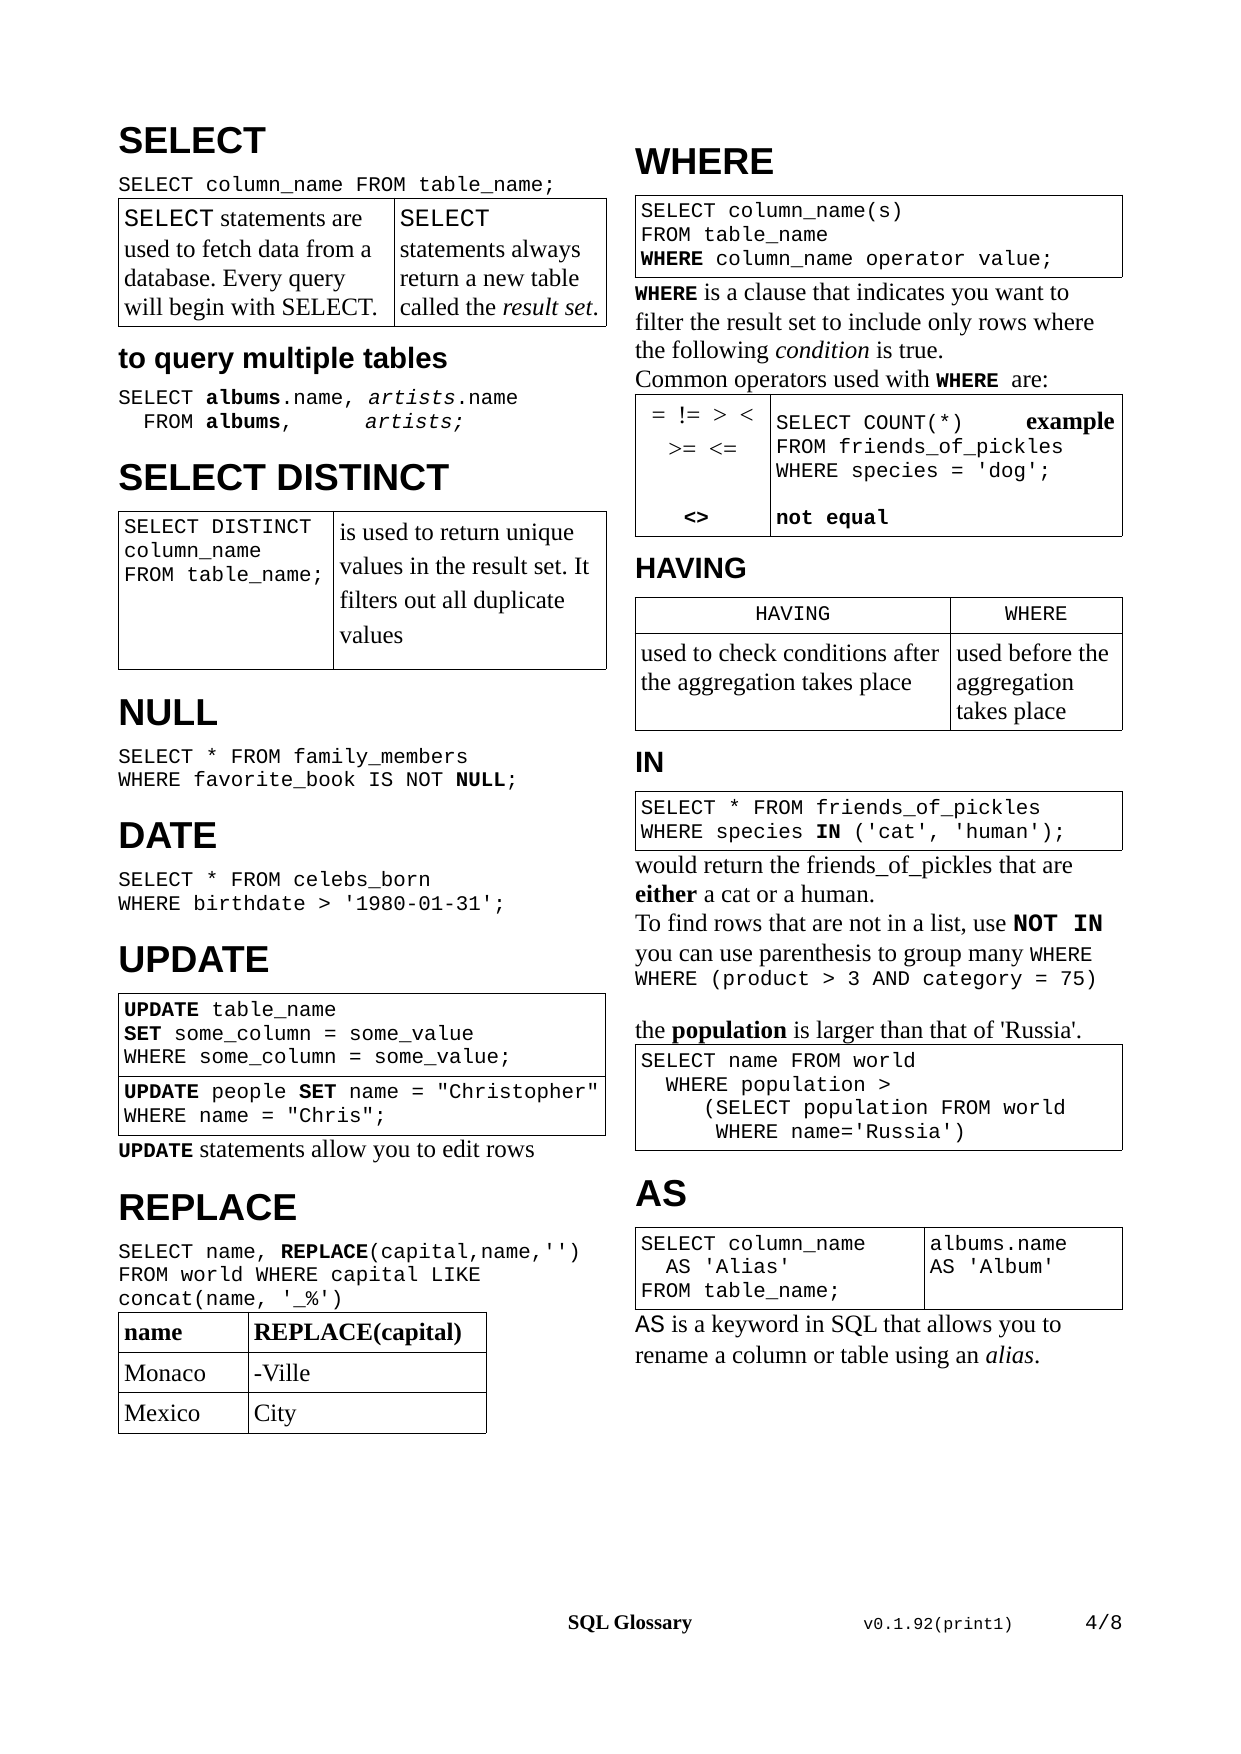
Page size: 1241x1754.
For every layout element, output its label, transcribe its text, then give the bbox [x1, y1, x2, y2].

table_header = != > < >= <= <> [636, 395, 770, 536]
text UPDATE statements allow you to edit rows [118, 1136, 605, 1164]
subtitle SELECT [118, 118, 605, 161]
subtitle to query multiple tables [118, 341, 605, 374]
text To find rows that are not in a list, use NOT IN [635, 908, 1122, 938]
table_header SELECT column_name(s) FROM table_name WHERE column_name operator value; [636, 196, 1122, 277]
subtitle IN [635, 745, 1122, 779]
table_header WHERE [951, 598, 1122, 632]
text SELECT column_name FROM table_name; [118, 174, 605, 197]
text WHERE is a clause that indicates you want to filter the result set to include only rows where the following condition is true. [635, 278, 1122, 364]
table_header is used to return unique values in the result set. It filters out all duplicate values [334, 512, 606, 669]
table_header SELECT name FROM world WHERE population > (SELECT population FROM world WHERE name='Russia') [636, 1045, 1122, 1150]
subtitle DATE [118, 814, 605, 857]
text SELECT name, REPLACE(capital,name,'') FROM world WHERE capital LIKE concat(name, '_%') [118, 1241, 605, 1312]
text Common operators used with WHERE are: [635, 364, 1122, 394]
subtitle NULL [118, 690, 605, 733]
table_header HAVING [636, 598, 950, 632]
text WHERE birthdate > '1980-01-31'; [118, 893, 605, 917]
subtitle WHERE [635, 139, 1122, 182]
text you can use parenthesis to group many WHERE [635, 938, 1122, 968]
table_header SELECT statements are used to fetch data from a database. Every query will begin with SELECT. [119, 199, 394, 326]
table_header REPLACE(capital) [249, 1313, 486, 1352]
subtitle HAVING [635, 551, 1122, 585]
subtitle UPDATE [118, 937, 605, 981]
table_cell used before the aggregation takes place [951, 634, 1122, 730]
text SELECT albums.name, artists.name [118, 387, 605, 411]
table_header SELECT DISTINCT column_name FROM table_name; [119, 512, 333, 669]
subtitle SELECT DISTINCT [118, 455, 605, 498]
subtitle AS [635, 1171, 1122, 1214]
text the population is larger than that of 'Russia'. [635, 1015, 1122, 1044]
text WHERE (product > 3 AND category = 75) [635, 968, 1122, 992]
text WHERE favorite_book IS NOT NULL; [118, 769, 605, 793]
table_header SELECT column_name AS 'Alias' FROM table_name; [636, 1228, 924, 1309]
table_header albums.name AS 'Album' [925, 1228, 1122, 1309]
table_cell -Ville [249, 1353, 486, 1392]
text FROM albums, artists; [118, 411, 605, 434]
table_cell Mexico [119, 1393, 248, 1432]
text SELECT * FROM celebs_born [118, 869, 605, 893]
text AS is a keyword in SQL that allows you to rename a column or table using an alias. [635, 1310, 1122, 1369]
table_header SELECT * FROM friends_of_pickles WHERE species IN ('cat', 'human'); [636, 792, 1122, 850]
table_cell City [249, 1393, 486, 1432]
table_header SELECT COUNT(*) example FROM friends_of_pickles WHERE species = 'dog'; not equal [771, 395, 1122, 536]
text SELECT * FROM family_members [118, 746, 605, 769]
table_header UPDATE table_name SET some_column = some_value WHERE some_column = some_value; [119, 994, 605, 1076]
table_cell used to check conditions after the aggregation takes place [636, 634, 950, 730]
subtitle REPLACE [118, 1185, 605, 1228]
table_header SELECT statements always return a new table called the result set. [395, 199, 606, 326]
table_header name [119, 1313, 248, 1352]
table_cell UPDATE people SET name = "Christopher" WHERE name = "Chris"; [119, 1077, 605, 1134]
text would return the friends_of_pickles that are either a cat or a human. [635, 851, 1122, 908]
table_cell Monaco [119, 1353, 248, 1392]
